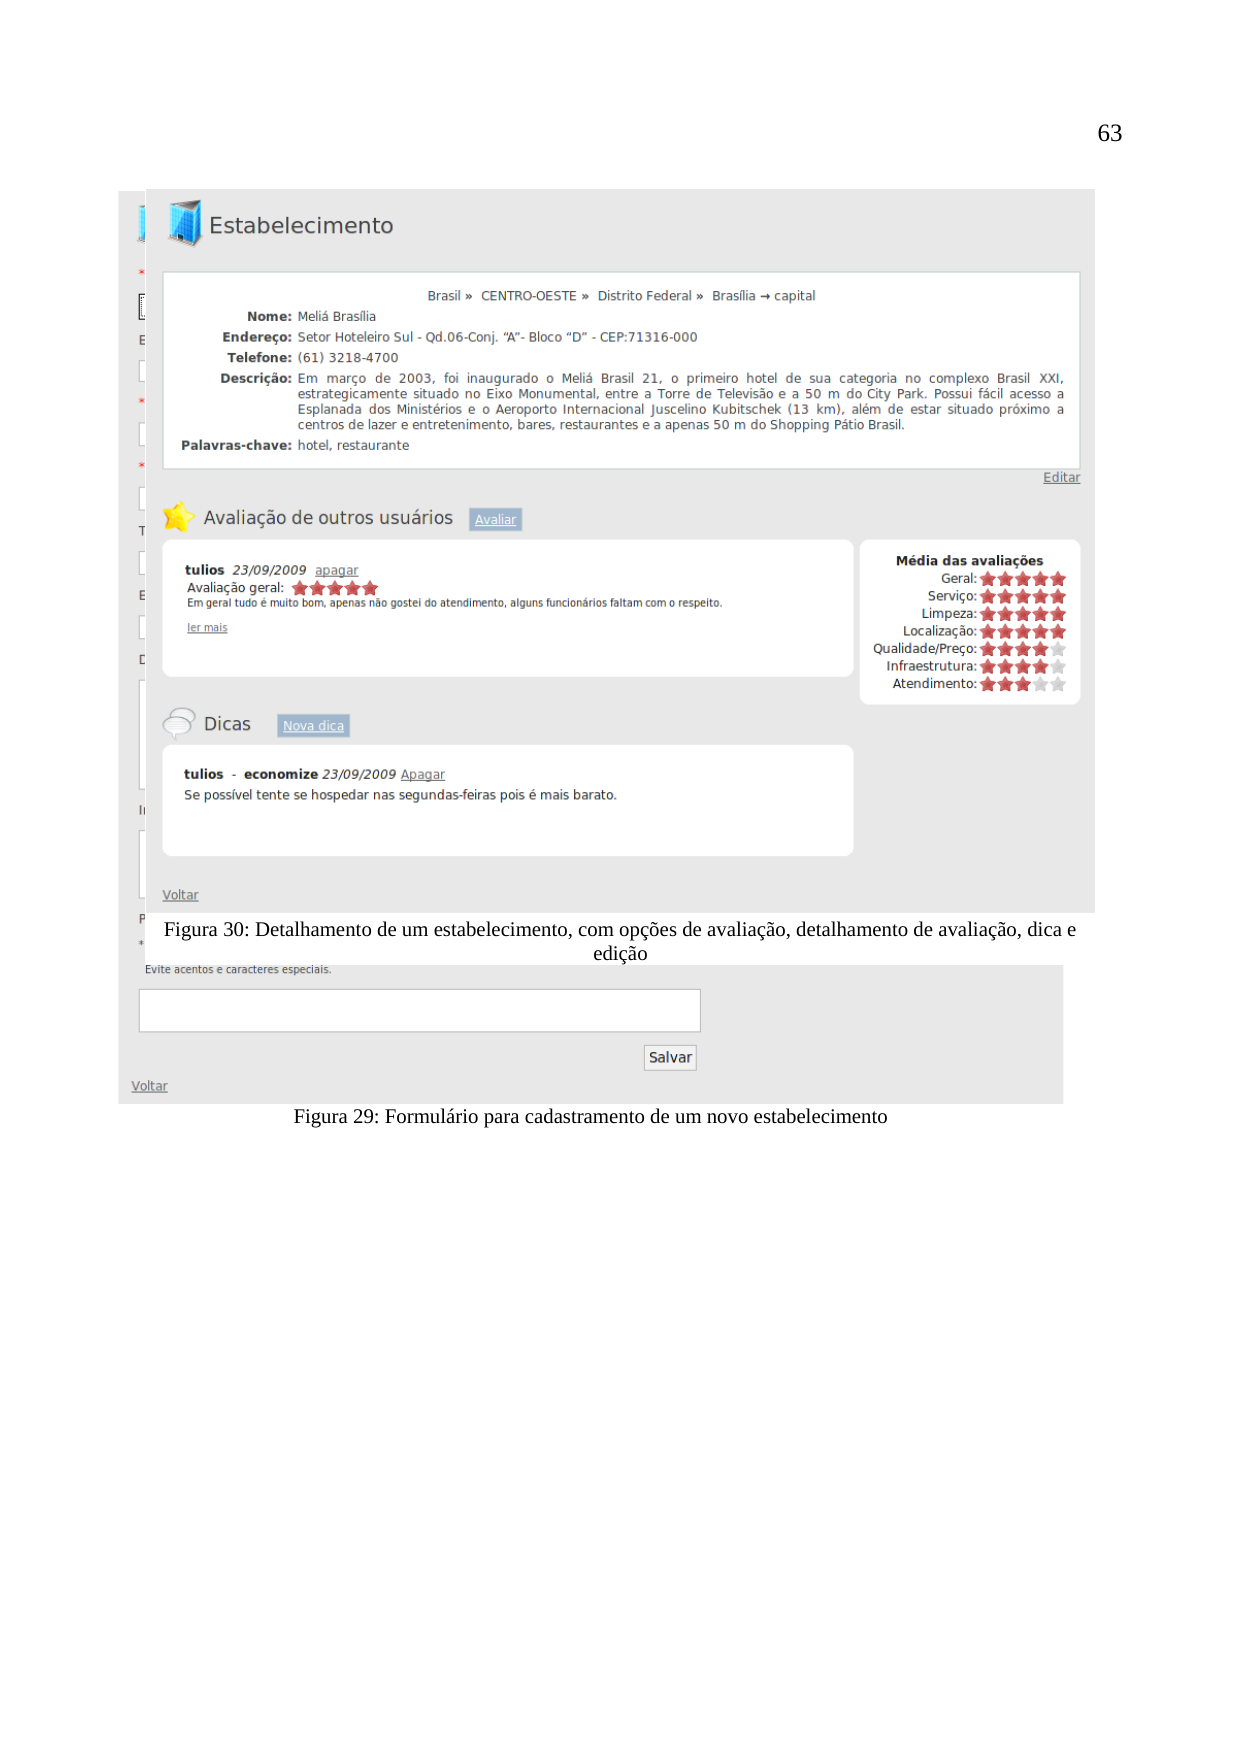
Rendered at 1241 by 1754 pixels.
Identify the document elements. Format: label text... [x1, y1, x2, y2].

picture [118, 189, 1096, 1104]
text Figura 30: Detalhamento de um estabelecimento, com opções de avaliação, detalhamento de avaliação, dica e edição [145, 917, 1095, 965]
text Figura 29: Formulário para cadastramento de um novo estabelecimento [118, 1104, 1063, 1128]
